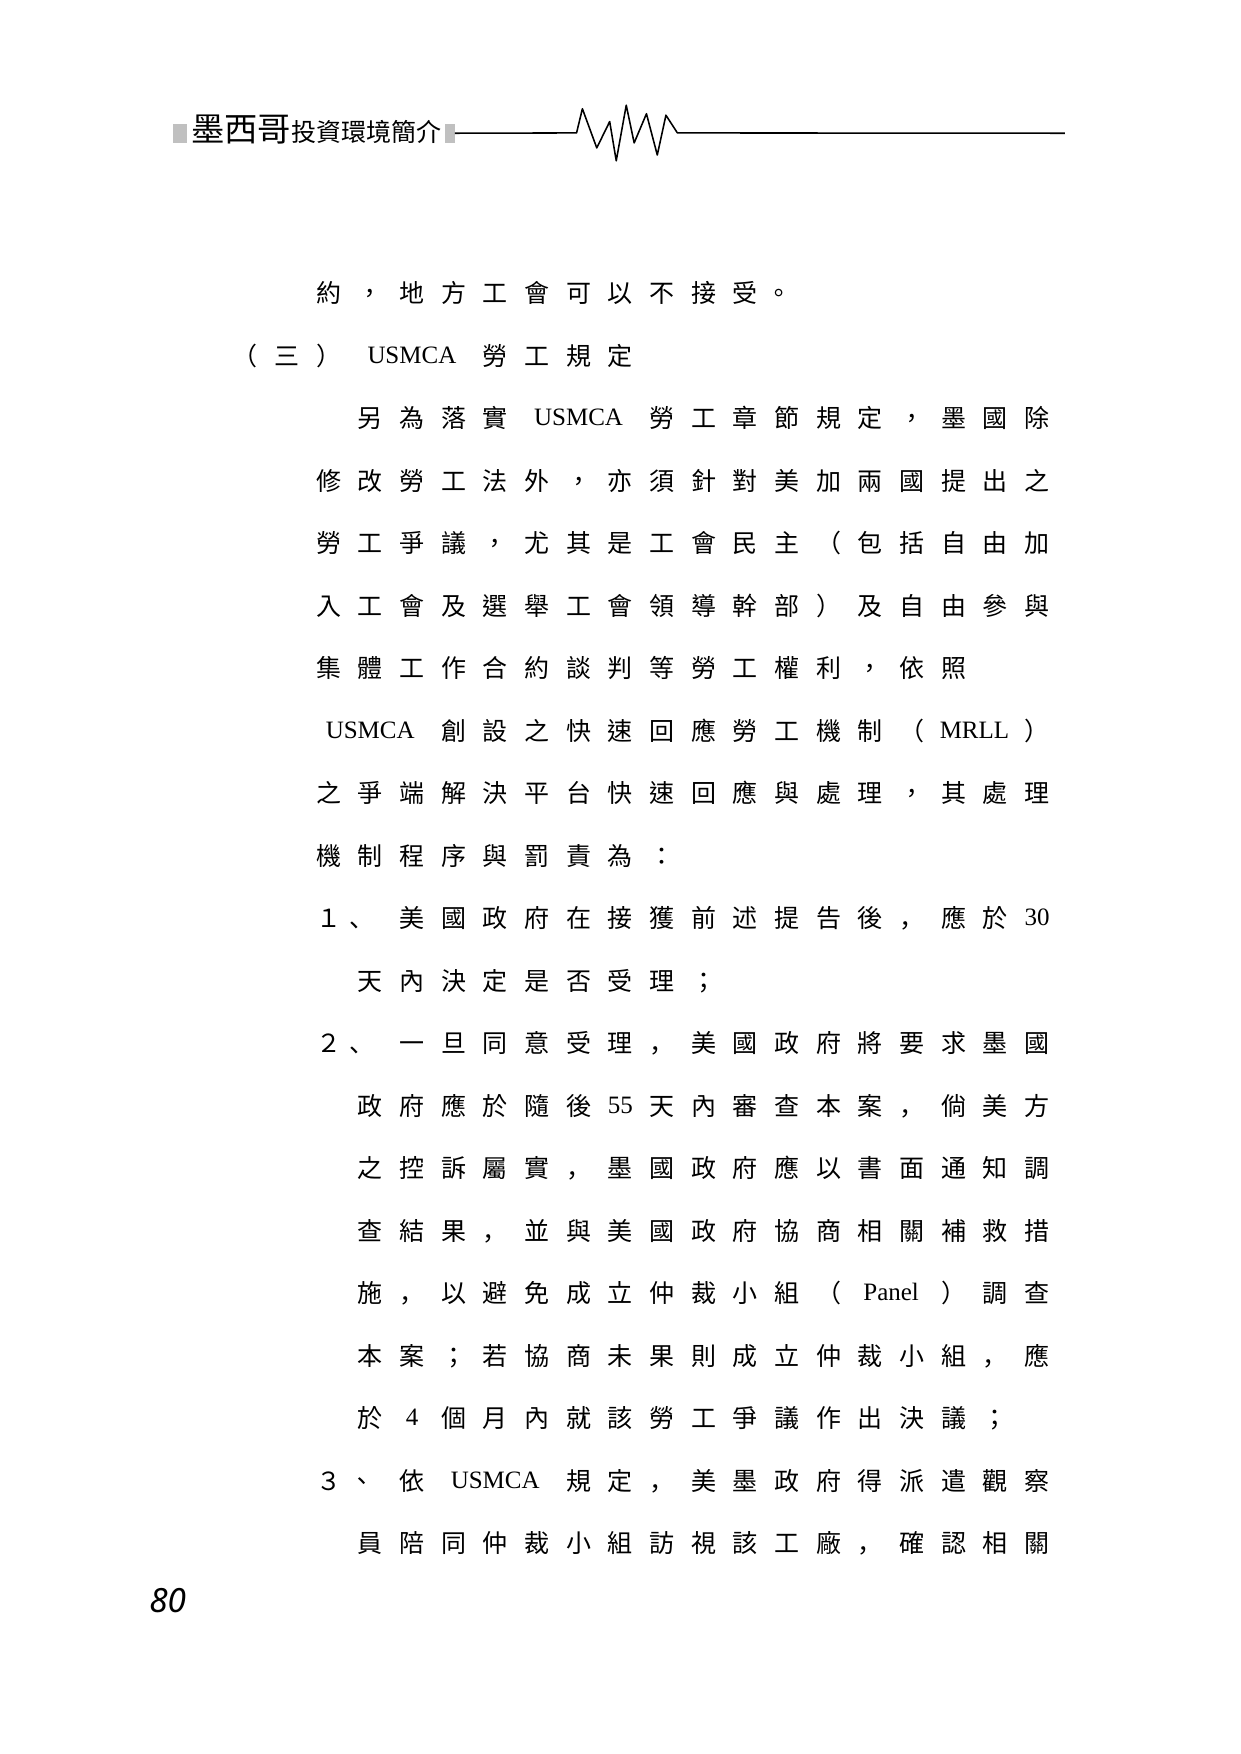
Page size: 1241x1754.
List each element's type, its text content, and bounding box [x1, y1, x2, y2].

text 另為落實USMCA勞工章節規定，墨國除修改勞工法外，亦須針對美加兩國提出之勞工爭議，尤其是工會民主（包括自由加入工會及選舉工會領導幹部）及自由參與集體工作合約談判等勞工權利，依照USMCA創設之快速回應勞工機制（MRLL）之爭端解決平台快速回應與處理，其處理機制程序與罰責為： [281, 375, 1058, 875]
text 約，地方工會可以不接受。 [281, 250, 1058, 313]
text ２、一旦同意受理，美國政府將要求墨國政府應於隨後55天內審查本案，倘美方之控訴屬實，墨國政府應以書面通知調查結果，並與美國政府協商相關補救措施，以避免成立仲裁小組（Panel）調查本案；若協商未果則成立仲裁小組，應於4個月內就該勞工爭議作出決議； [281, 1000, 1058, 1438]
text １、美國政府在接獲前述提告後，應於30天內決定是否受理； [281, 875, 1058, 1000]
text （三）USMCA勞工規定 [207, 313, 1058, 375]
text ３、依USMCA規定，美墨政府得派遣觀察員陪同仲裁小組訪視該工廠，確認相關 [281, 1438, 1058, 1563]
